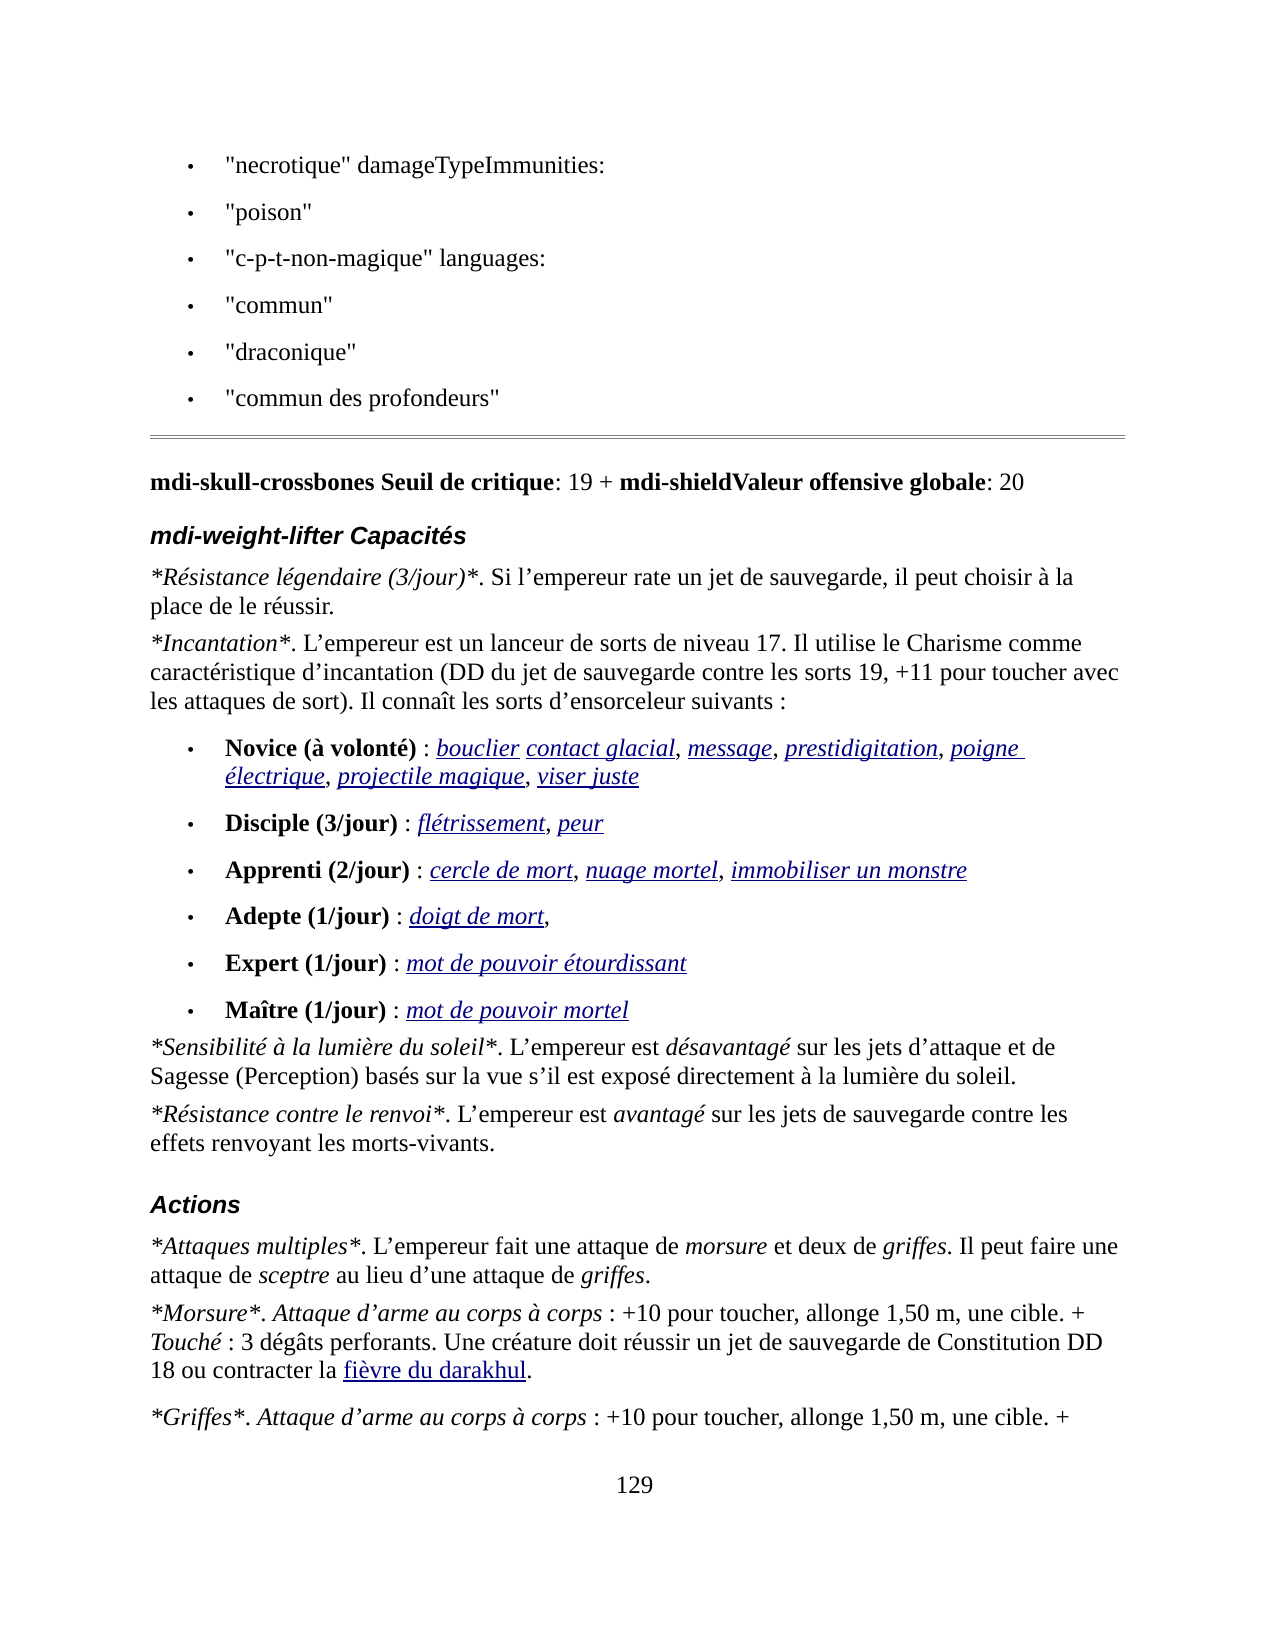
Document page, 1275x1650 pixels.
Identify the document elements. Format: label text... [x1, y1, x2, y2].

subtitle mdi-weight-lifter Capacités [150, 521, 1125, 549]
text *Morsure*. Attaque d’arme au corps à corps : +10 pour toucher, allonge 1,50 m, une cible. + Touché : 3 dégâts perforants. Une créature doit réussir un jet de sauvegarde de Constitution DD 18 ou contracter la fièvre du darakhul. [150, 1298, 1125, 1384]
list "commun des profondeurs" [187, 383, 1125, 412]
list Novice (à volonté) : bouclier contact glacial, message, prestidigitation, poigne électrique, projectile magique, viser juste [187, 733, 1125, 790]
list Expert (1/jour) : mot de pouvoir étourdissant [187, 948, 1125, 977]
list "poison" [187, 197, 1125, 225]
list "draconique" [187, 337, 1125, 365]
text *Incantation*. L’empereur est un lanceur de sorts de niveau 17. Il utilise le Charisme comme caractéristique d’incantation (DD du jet de sauvegarde contre les sorts 19, +11 pour toucher avec les attaques de sort). Il connaît les sorts d’ensorceleur suivants : [150, 628, 1125, 715]
list Apprenti (2/jour) : cercle de mort, nuage mortel, immobiliser un monstre [187, 855, 1125, 883]
subtitle Actions [150, 1190, 1125, 1219]
text *Résistance contre le renvoi*. L’empereur est avantagé sur les jets de sauvegarde contre les effets renvoyant les morts-vivants. [150, 1099, 1125, 1156]
list "necrotique" damageTypeImmunities: [187, 150, 1125, 179]
text *Sensibilité à la lumière du soleil*. L’empereur est désavantagé sur les jets d’attaque et de Sagesse (Perception) basés sur la vue s’il est exposé directement à la lumière du soleil. [150, 1032, 1125, 1090]
list Adepte (1/jour) : doigt de mort, [187, 901, 1125, 930]
list "commun" [187, 290, 1125, 319]
text *Résistance légendaire (3/jour)*. Si l’empereur rate un jet de sauvegarde, il peut choisir à la place de le réussir. [150, 562, 1125, 619]
text mdi-skull-crossbones Seuil de critique: 19 + mdi-shieldValeur offensive globale: 20 [150, 467, 1125, 496]
list Maître (1/jour) : mot de pouvoir mortel [187, 995, 1125, 1023]
list Disciple (3/jour) : flétrissement, peur [187, 808, 1125, 837]
text *Griffes*. Attaque d’arme au corps à corps : +10 pour toucher, allonge 1,50 m, une cible. + [150, 1402, 1125, 1431]
text *Attaques multiples*. L’empereur fait une attaque de morsure et deux de griffes. Il peut faire une attaque de sceptre au lieu d’une attaque de griffes. [150, 1231, 1125, 1289]
list "c-p-t-non-magique" languages: [187, 243, 1125, 272]
